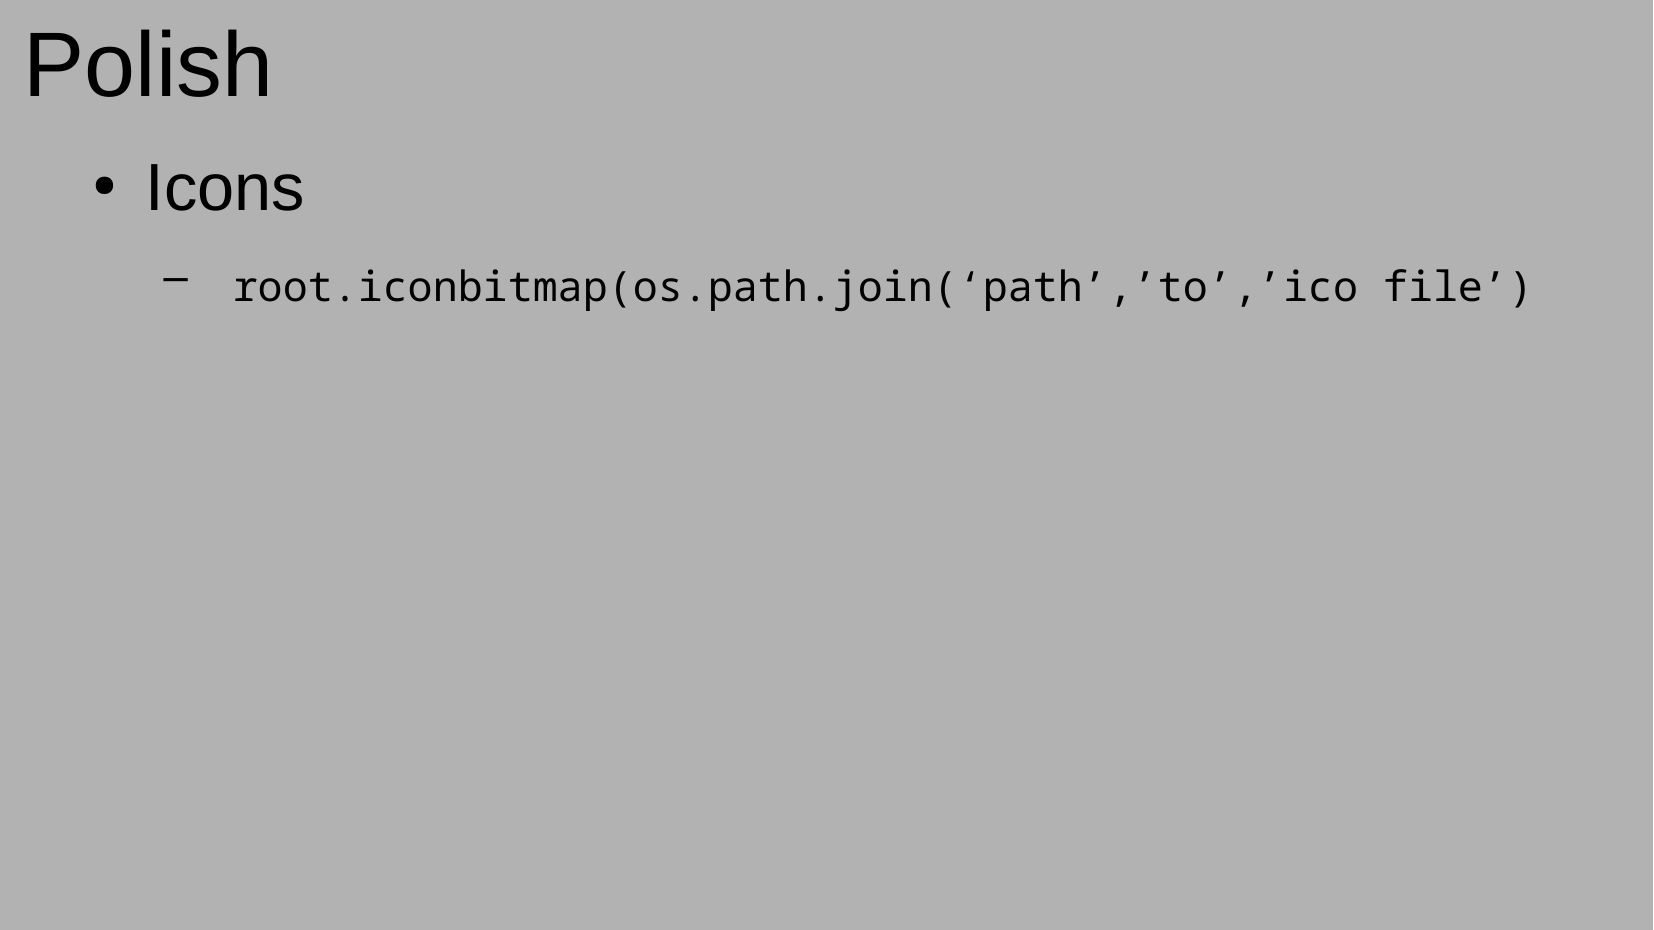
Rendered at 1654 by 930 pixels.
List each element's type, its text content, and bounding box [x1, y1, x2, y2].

list Icons root.iconbitmap(os.path.join(‘path’,’to’,’ico file’) [75, 150, 1606, 331]
title Polish [23, 11, 1588, 119]
